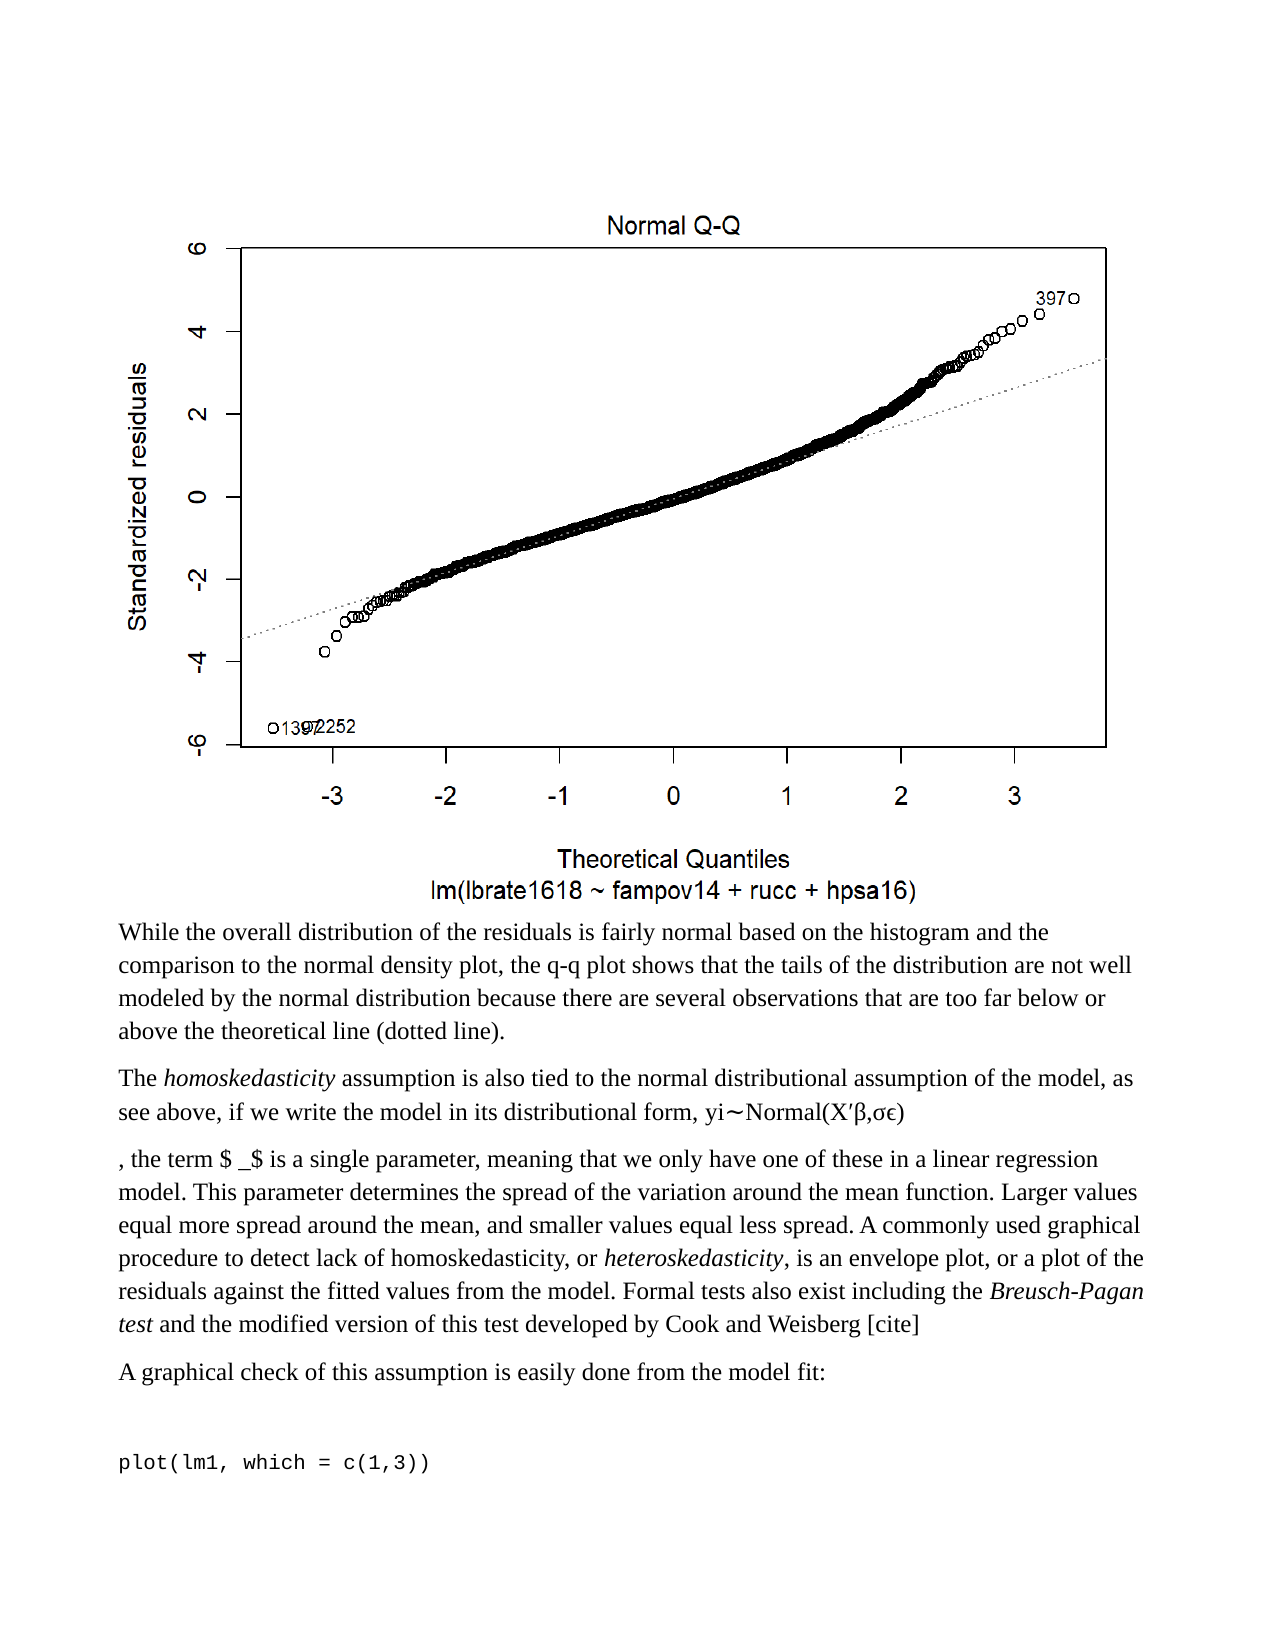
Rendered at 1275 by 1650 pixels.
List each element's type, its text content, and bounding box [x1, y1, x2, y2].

text A graphical check of this assumption is easily done from the model fit: [118, 1357, 1157, 1386]
text plot(lm1, which = c(1,3)) [118, 1452, 1157, 1476]
text , the term $ _$ is a single parameter, meaning that we only have one of these in a linear regression model. This parameter determines the spread of the variation around the mean function. Larger values equal more spread around the mean, and smaller values equal less spread. A commonly used graphical procedure to detect lack of homoskedasticity, or heteroskedasticity, is an envelope plot, or a plot of the residuals against the fitted values from the model. Formal tests also exist including the Breusch-Pagan test and the modified version of this test developed by Cook and Weisberg [cite] [118, 1144, 1157, 1338]
text While the overall distribution of the residuals is fairly normal based on the histogram and the comparison to the normal density plot, the q-q plot shows that the tails of the distribution are not well modeled by the normal distribution because there are several observations that are too far below or above the theoretical line (dotted line). [118, 908, 1157, 1045]
picture [118, 118, 1169, 908]
text The homoskedasticity assumption is also tied to the normal distributional assumption of the model, as see above, if we write the model in its distributional form, yi∼Normal(X′β,σϵ) [118, 1063, 1157, 1125]
